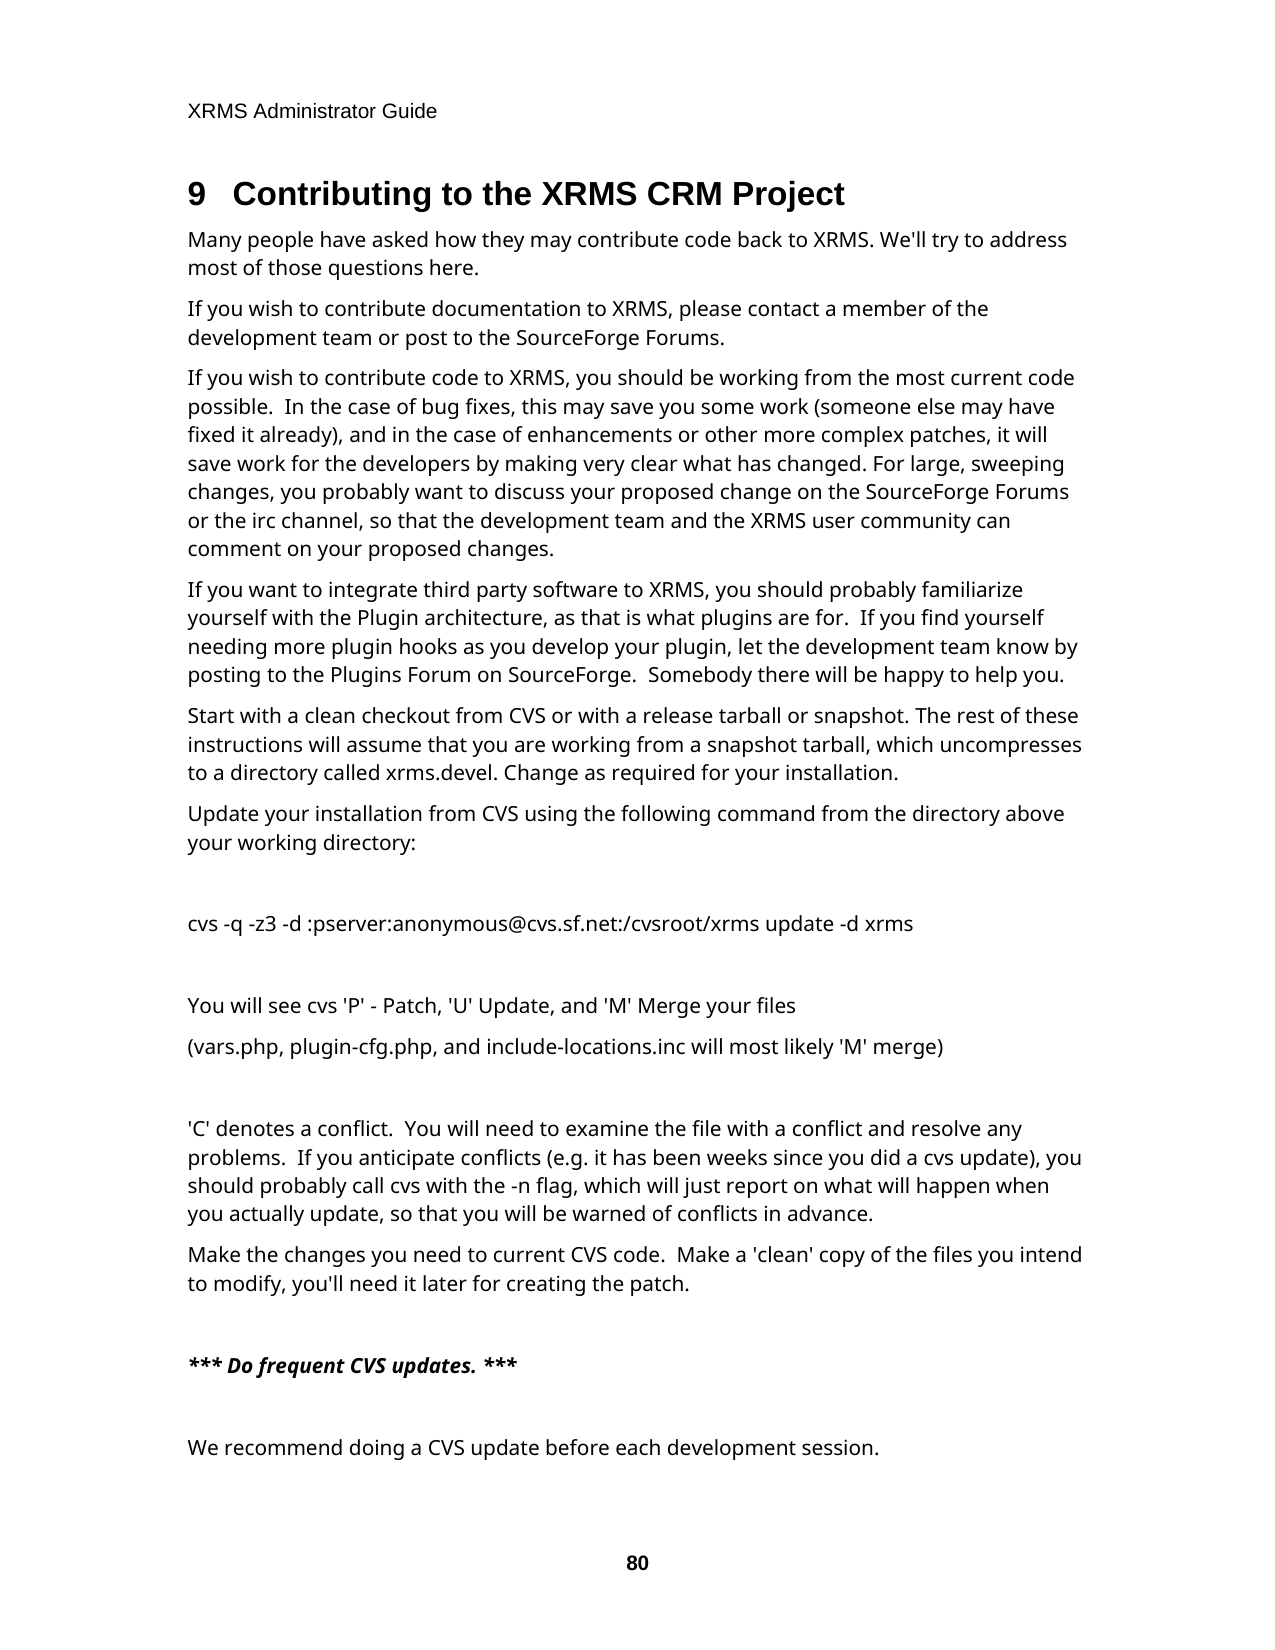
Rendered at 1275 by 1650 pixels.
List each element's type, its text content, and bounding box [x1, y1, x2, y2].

text If you wish to contribute documentation to XRMS, please contact a member of the development team or post to the SourceForge Forums. [187, 294, 1087, 351]
text (vars.php, plugin-cfg.php, and include-locations.inc will most likely 'M' merge) [187, 1032, 1087, 1061]
text If you wish to contribute code to XRMS, you should be working from the most current code possible. In the case of bug fixes, this may save you some work (someone else may have fixed it already), and in the case of enhancements or other more complex patches, it will save work for the developers by making very clear what has changed. For large, sweeping changes, you probably want to discuss your proposed change on the SourceForge Forums or the irc channel, so that the development team and the XRMS user community can comment on your proposed changes. [187, 363, 1087, 563]
text Make the changes you need to current CVS code. Make a 'clean' copy of the files you intend to modify, you'll need it later for creating the patch. [187, 1240, 1087, 1297]
text Update your installation from CVS using the following command from the directory above your working directory: [187, 799, 1087, 856]
text If you want to integrate third party software to XRMS, you should probably familiarize yourself with the Plugin architecture, as that is what plugins are for. If you find yourself needing more plugin hooks as you develop your plugin, let the development team know by posting to the Plugins Forum on SourceForge. Somebody there will be happy to help you. [187, 575, 1087, 689]
subtitle Contributing to the XRMS CRM Project [187, 175, 1087, 212]
text Start with a clean checkout from CVS or with a release tarball or snapshot. The rest of these instructions will assume that you are working from a snapshot tarball, which uncompresses to a directory called xrms.devel. Change as required for your installation. [187, 701, 1087, 787]
text Many people have asked how they may contribute code back to XRMS. We'll try to address most of those questions here. [187, 225, 1087, 282]
text You will see cvs 'P' - Patch, 'U' Update, and 'M' Merge your files [187, 991, 1087, 1020]
text We recommend doing a CVS update before each development session. [187, 1433, 1087, 1461]
text *** Do frequent CVS updates. *** [187, 1351, 1087, 1379]
text 'C' denotes a conflict. You will need to examine the file with a conflict and resolve any problems. If you anticipate conflicts (e.g. it has been weeks since you did a cvs update), you should probably call cvs with the -n flag, which will just report on what will happen when you actually update, so that you will be warned of conflicts in advance. [187, 1114, 1087, 1228]
text cvs -q -z3 -d :pserver:anonymous@cvs.sf.net:/cvsroot/xrms update -d xrms [187, 909, 1087, 938]
